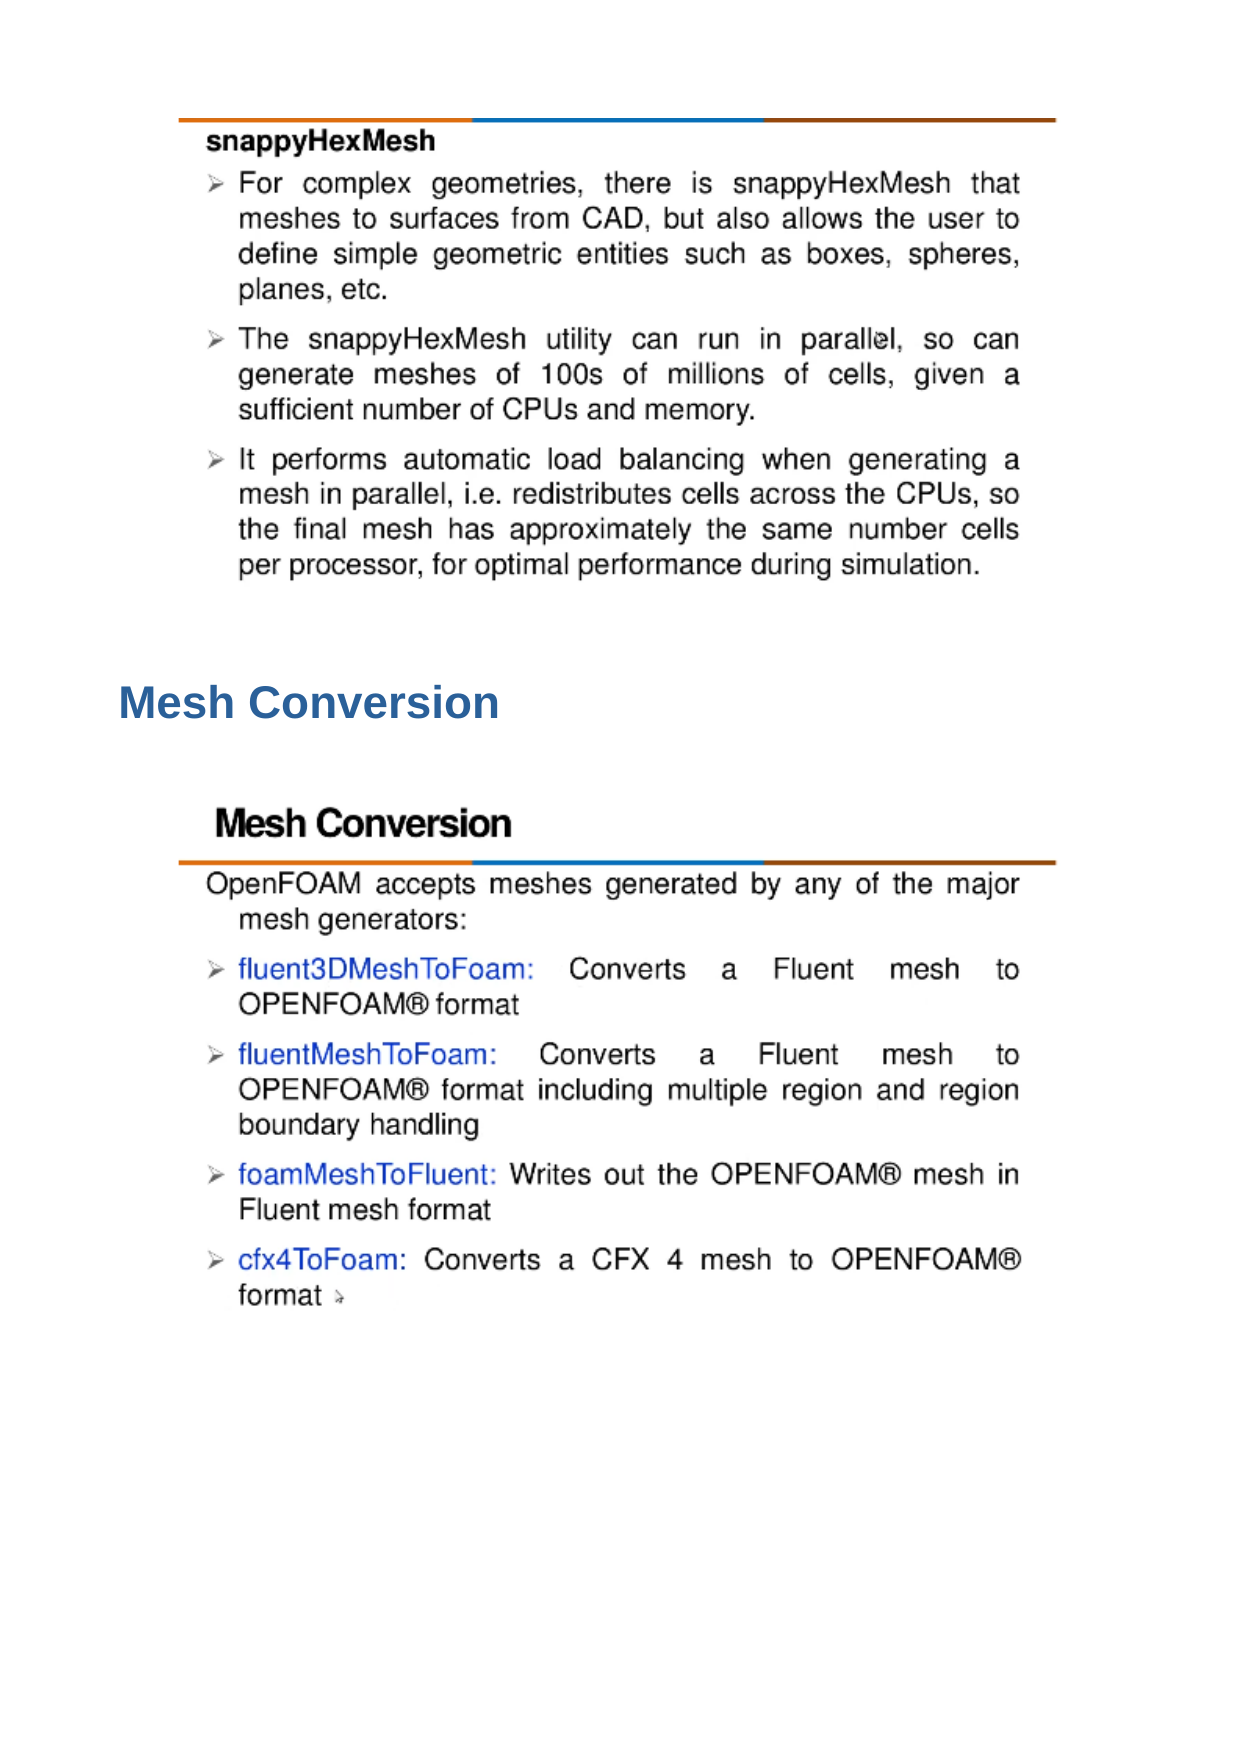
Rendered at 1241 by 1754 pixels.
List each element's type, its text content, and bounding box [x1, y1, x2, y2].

picture [178, 799, 1062, 1334]
picture [178, 118, 1062, 590]
subtitle Mesh Conversion [118, 675, 1122, 728]
